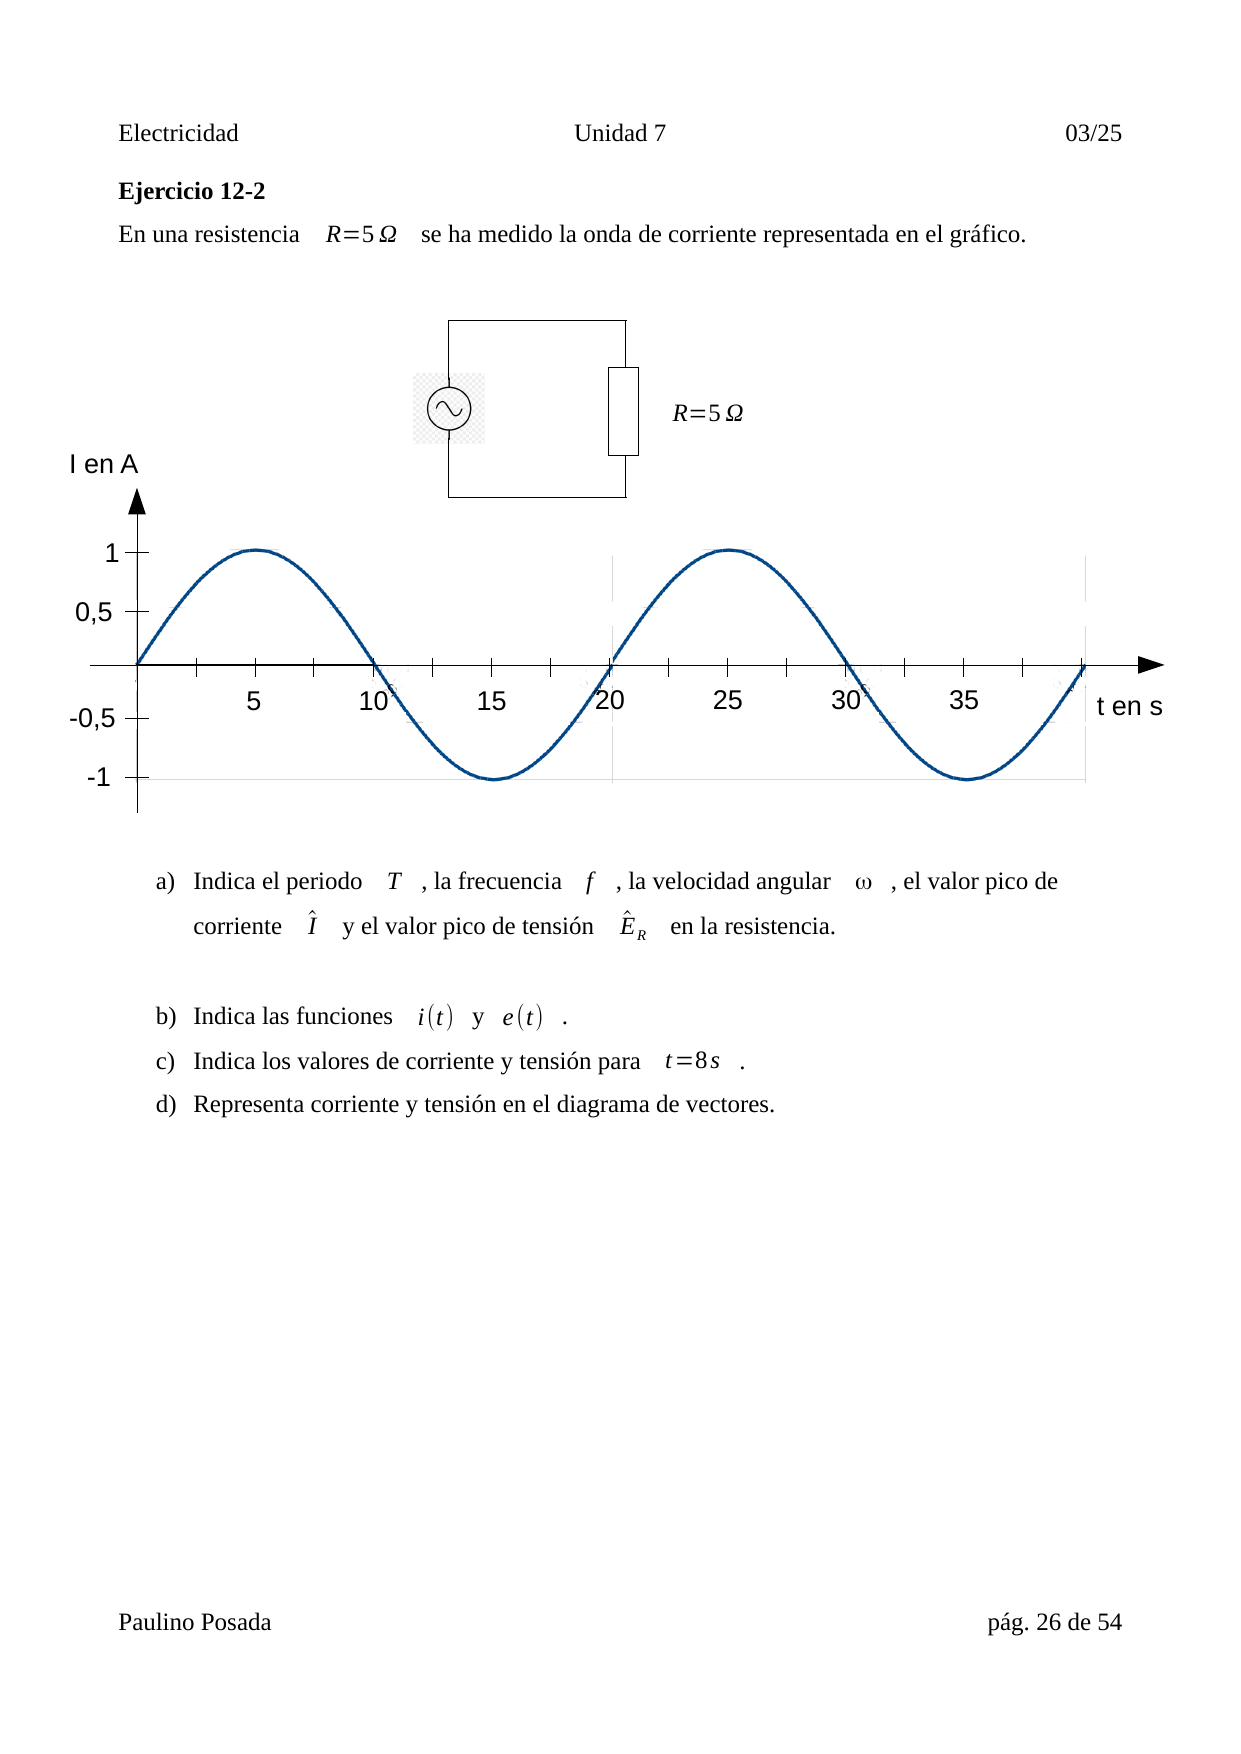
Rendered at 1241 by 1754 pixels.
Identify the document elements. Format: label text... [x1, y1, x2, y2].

list Representa corriente y tensión en el diagrama de vectores. [156, 1089, 1122, 1118]
picture [413, 373, 485, 444]
picture [138, 546, 1086, 665]
picture [138, 666, 1086, 783]
list Indica las funciones y. [156, 1001, 1122, 1032]
text Ejercicio 12-2 [118, 176, 1122, 205]
list Indica los valores de corriente y tensión para . [156, 1046, 1122, 1075]
text En una resistencia se ha medido la onda de corriente representada en el gráfico. [118, 219, 1122, 248]
list Indica el periodo , la frecuencia , la velocidad angular , el valor pico de corriente y el valor pico de tensión en la resistencia. [156, 866, 1122, 943]
